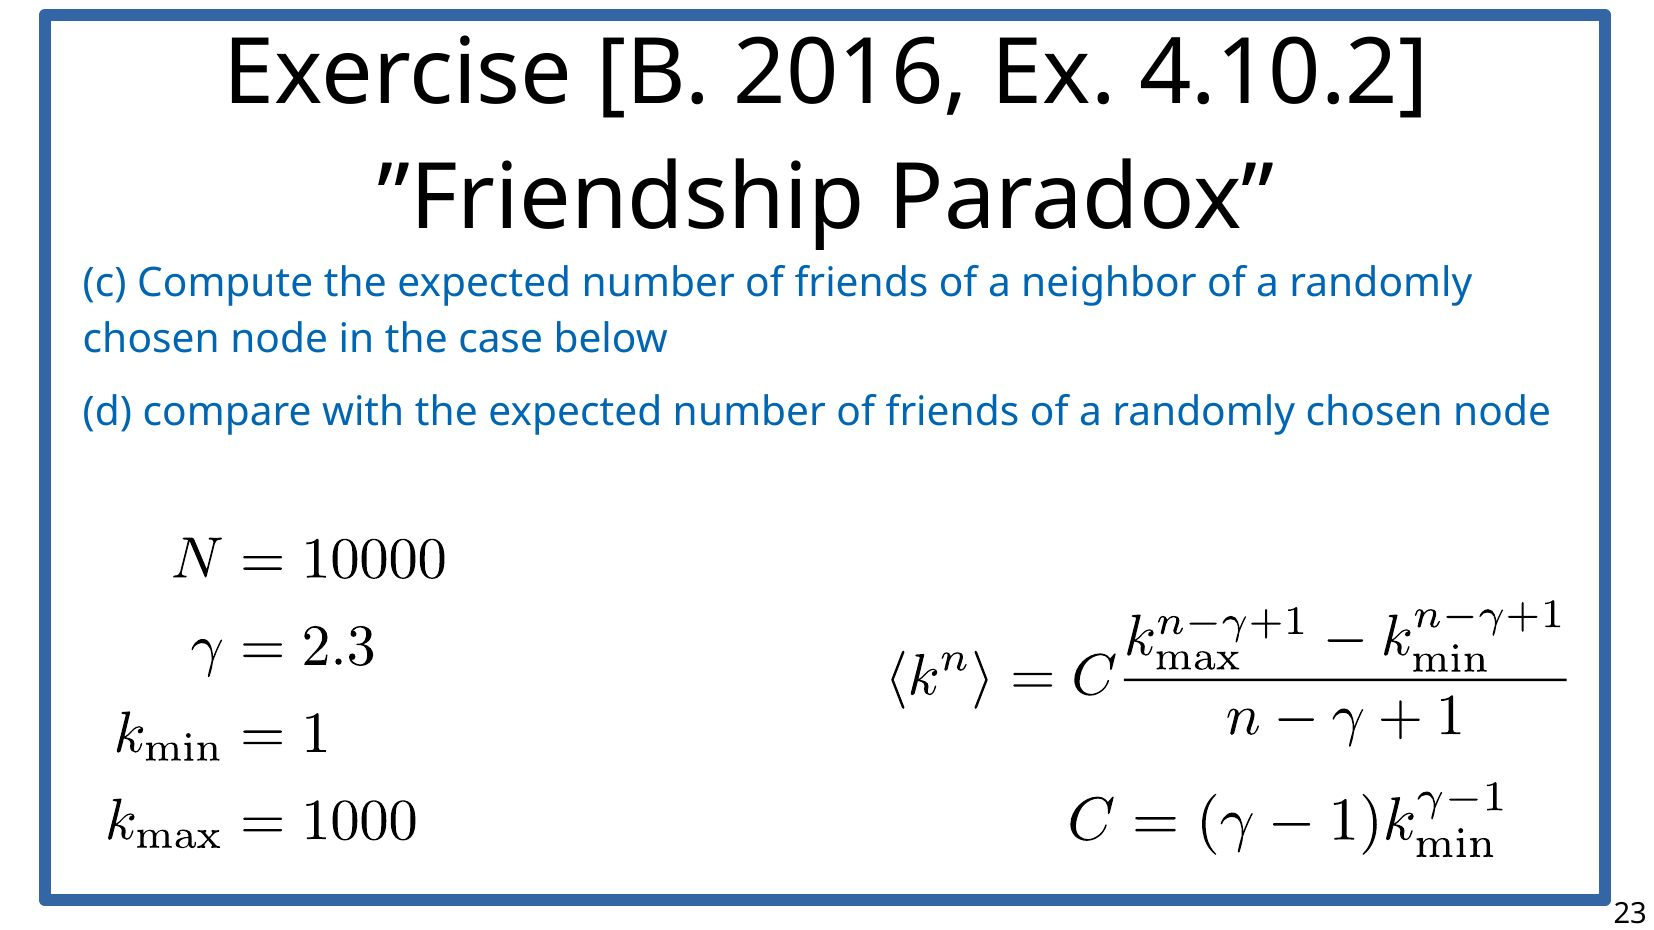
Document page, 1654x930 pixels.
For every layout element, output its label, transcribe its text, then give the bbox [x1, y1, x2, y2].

text_box [1067, 781, 1507, 857]
list (c) Compute the expected number of friends of a neighbor of a randomly chosen node in the case below (d) compare with the expected number of friends of a randomly chosen node [82, 252, 1571, 495]
title Exercise [B. 2016, Ex. 4.10.2] ”Friendship Paradox” [82, 21, 1571, 243]
text_box [885, 600, 1567, 747]
text_box [104, 537, 447, 849]
